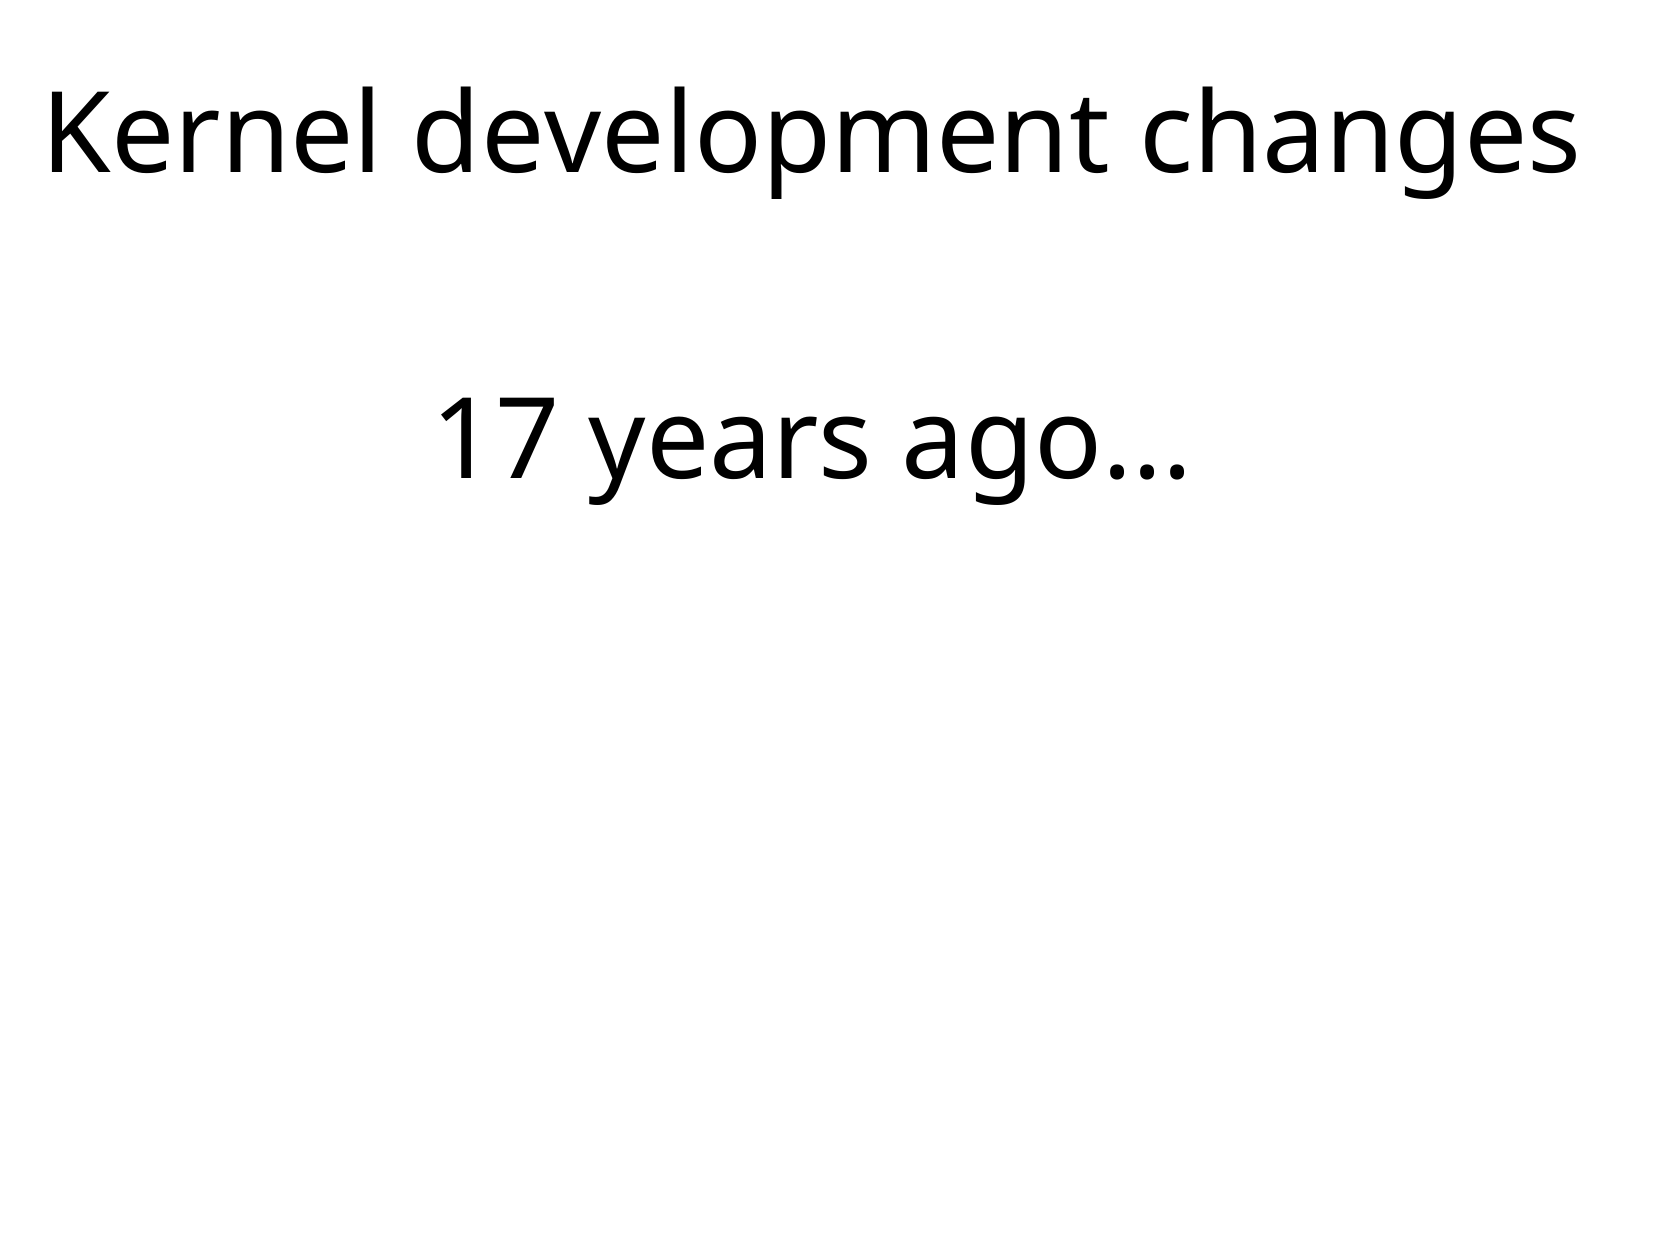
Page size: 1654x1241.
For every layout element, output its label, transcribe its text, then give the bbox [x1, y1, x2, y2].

text_box Kernel development changes 17 years ago... [26, 44, 1627, 465]
